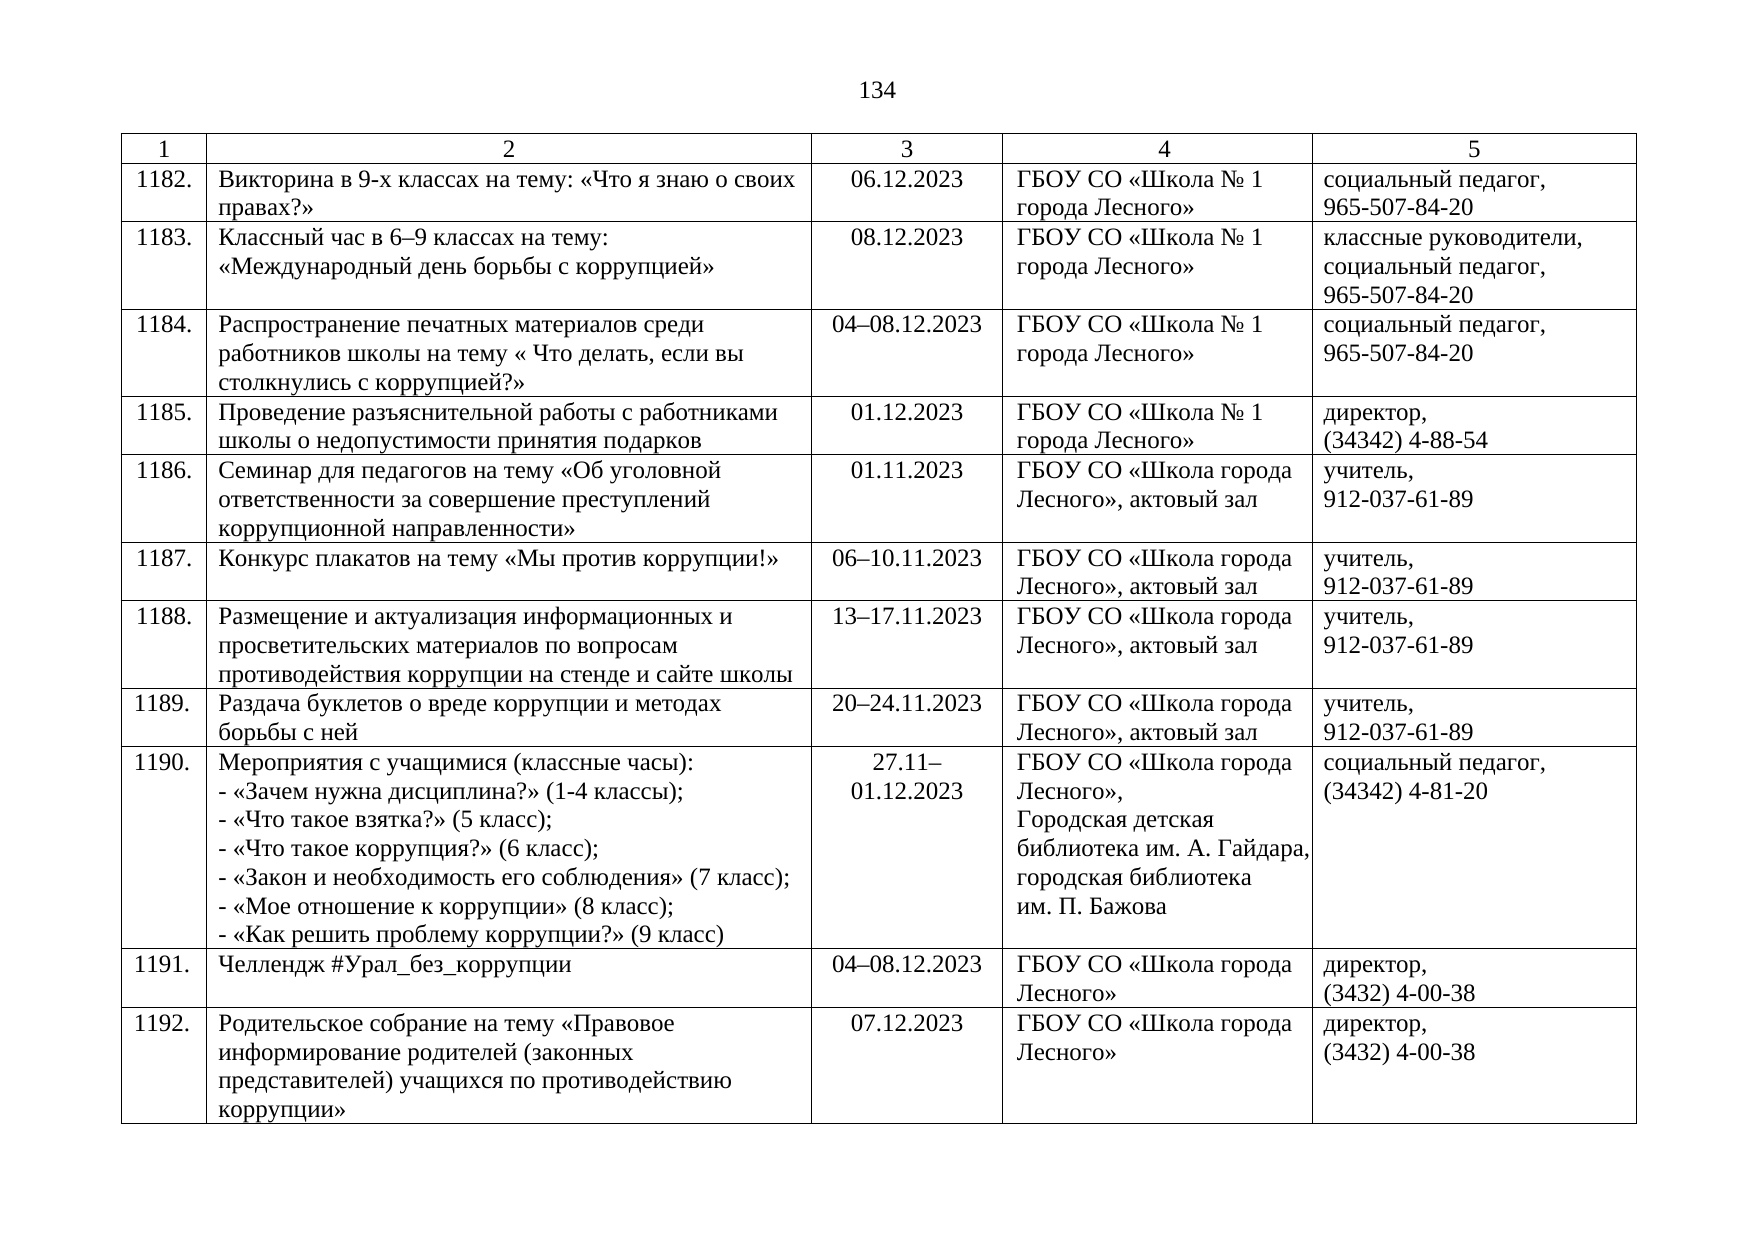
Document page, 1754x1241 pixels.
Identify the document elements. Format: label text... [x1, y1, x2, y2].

table_cell Викторина в 9-х классах на тему: «Что я знаю о своих правах?» [207, 164, 811, 221]
table_cell ГБОУ СО «Школа города Лесного», Городская детская библиотека им. А. Гайдара, городская библиотека им. П. Бажова [1003, 747, 1312, 948]
table_cell 08.12.2023 [812, 222, 1002, 308]
table_header 2 [207, 134, 811, 163]
table_cell социальный педагог, 965-507-84-20 [1313, 310, 1636, 396]
table_cell Классный час в 6–9 классах на тему: «Международный день борьбы с коррупцией» [207, 222, 811, 308]
table_cell 01.11.2023 [812, 455, 1002, 542]
table_cell Раздача буклетов о вреде коррупции и методах борьбы с ней [207, 689, 811, 746]
table_cell [122, 747, 206, 948]
table_cell 20–24.11.2023 [812, 689, 1002, 746]
table_cell [117, 396, 121, 454]
table_cell 13–17.11.2023 [812, 601, 1002, 687]
table_cell [117, 454, 121, 542]
table_cell 06–10.11.2023 [812, 543, 1002, 600]
table_cell [122, 949, 206, 1007]
table_cell социальный педагог, 965-507-84-20 [1313, 164, 1636, 221]
table_cell [122, 1008, 206, 1123]
table_cell учитель, 912-037-61-89 [1313, 543, 1636, 600]
table_cell [117, 1007, 121, 1123]
table_cell [122, 164, 206, 221]
table_cell 07.12.2023 [812, 1008, 1002, 1123]
table_cell ГБОУ СО «Школа города Лесного», актовый зал [1003, 455, 1312, 542]
table_cell [122, 222, 206, 308]
table_cell 04–08.12.2023 [812, 310, 1002, 396]
table_cell Семинар для педагогов на тему «Об уголовной ответственности за совершение преступлений коррупционной направленности» [207, 455, 811, 542]
table_header 3 [812, 134, 1002, 163]
table_cell социальный педагог, (34342) 4-81-20 [1313, 747, 1636, 948]
table_cell учитель, 912-037-61-89 [1313, 689, 1636, 746]
table_cell директор, (34342) 4-88-54 [1313, 397, 1636, 454]
table_cell учитель, 912-037-61-89 [1313, 455, 1636, 542]
table_cell [117, 309, 121, 396]
table_cell [117, 542, 121, 600]
table_cell [122, 455, 206, 542]
table_cell Конкурс плакатов на тему «Мы против коррупции!» [207, 543, 811, 600]
table_header 5 [1313, 134, 1636, 163]
table_cell Мероприятия с учащимися (классные часы): - «Зачем нужна дисциплина?» (1-4 классы); - «Что такое взятка?» (5 класс); - «Что такое коррупция?» (6 класс); - «Закон и необходимость его соблюдения» (7 класс); - «Мое отношение к коррупции» (8 класс); - «Как решить проблему коррупции?» (9 класс) [207, 747, 811, 948]
table_cell 04–08.12.2023 [812, 949, 1002, 1007]
table_cell учитель, 912-037-61-89 [1313, 601, 1636, 687]
table_cell [117, 688, 121, 746]
table_header 4 [1003, 134, 1312, 163]
table_cell ГБОУ СО «Школа города Лесного» [1003, 949, 1312, 1007]
table_cell 06.12.2023 [812, 164, 1002, 221]
table_cell Размещение и актуализация информационных и просветительских материалов по вопросам противодействия коррупции на стенде и сайте школы [207, 601, 811, 687]
table_cell ГБОУ СО «Школа № 1 города Лесного» [1003, 222, 1312, 308]
table_cell 01.12.2023 [812, 397, 1002, 454]
table_cell ГБОУ СО «Школа города Лесного», актовый зал [1003, 601, 1312, 687]
table_cell [122, 601, 206, 687]
table_cell 27.11–01.12.2023 [812, 747, 1002, 948]
table_cell ГБОУ СО «Школа города Лесного» [1003, 1008, 1312, 1123]
table_cell Распространение печатных материалов среди работников школы на тему « Что делать, если вы столкнулись с коррупцией?» [207, 310, 811, 396]
table_cell [122, 310, 206, 396]
table_cell ГБОУ СО «Школа города Лесного», актовый зал [1003, 689, 1312, 746]
table_cell [117, 746, 121, 948]
table_header [117, 133, 121, 163]
table_cell [122, 689, 206, 746]
table_cell директор, (3432) 4-00-38 [1313, 949, 1636, 1007]
table_cell ГБОУ СО «Школа № 1 города Лесного» [1003, 397, 1312, 454]
table_cell директор, (3432) 4-00-38 [1313, 1008, 1636, 1123]
table_cell [117, 600, 121, 687]
table_cell Проведение разъяснительной работы с работниками школы о недопустимости принятия подарков [207, 397, 811, 454]
table_cell Родительское собрание на тему «Правовое информирование родителей (законных представителей) учащихся по противодействию коррупции» [207, 1008, 811, 1123]
table_header 1 [122, 134, 206, 163]
table_cell ГБОУ СО «Школа № 1 города Лесного» [1003, 310, 1312, 396]
table_cell [117, 948, 121, 1007]
table_cell [117, 163, 121, 221]
table_cell ГБОУ СО «Школа города Лесного», актовый зал [1003, 543, 1312, 600]
table_cell Челлендж #Урал_без_коррупции [207, 949, 811, 1007]
table_cell классные руководители, социальный педагог, 965-507-84-20 [1313, 222, 1636, 308]
table_cell [117, 221, 121, 308]
table_cell ГБОУ СО «Школа № 1 города Лесного» [1003, 164, 1312, 221]
table_cell [122, 397, 206, 454]
table_cell [122, 543, 206, 600]
